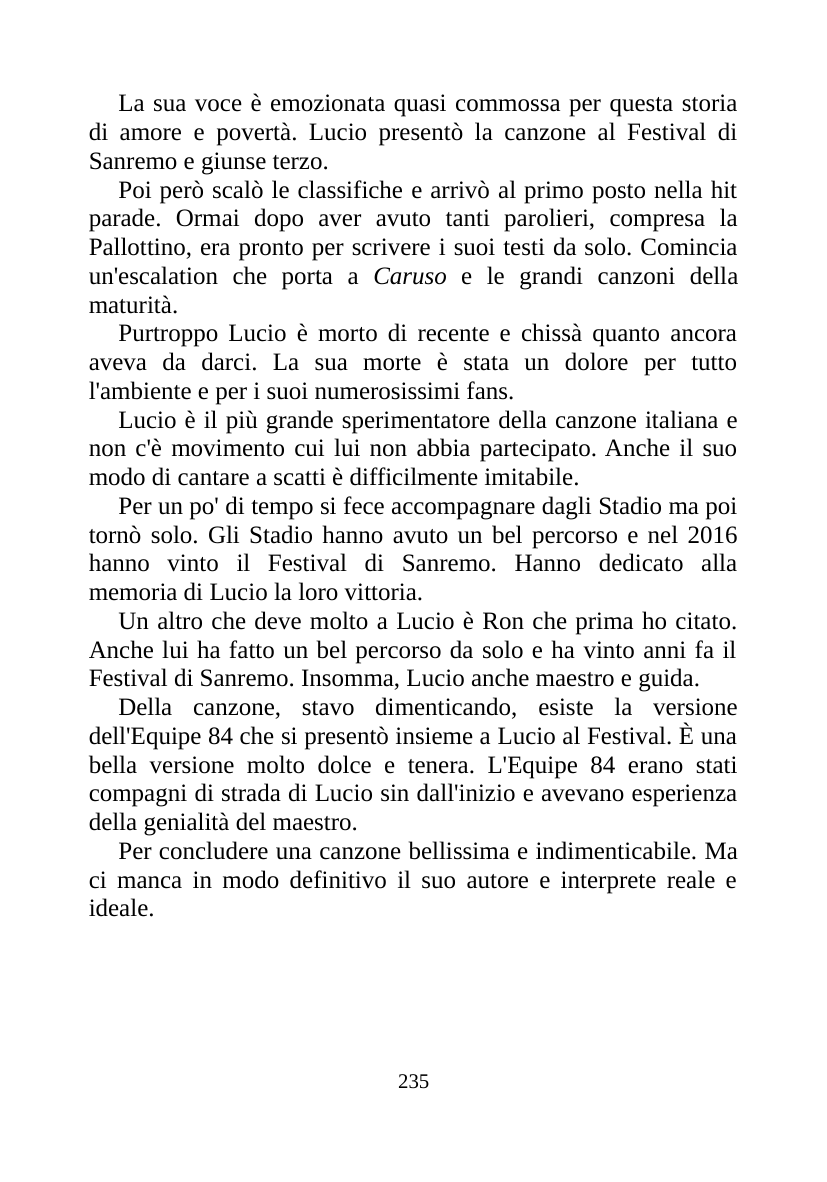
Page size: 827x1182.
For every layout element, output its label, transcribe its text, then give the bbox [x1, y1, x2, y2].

text Per concludere una canzone bellissima e indimenticabile. Ma ci manca in modo definitivo il suo autore e interprete reale e ideale. [88, 836, 738, 922]
text Poi però scalò le classifiche e arrivò al primo posto nella hit parade. Ormai dopo aver avuto tanti parolieri, compresa la Pallottino, era pronto per scrivere i suoi testi da solo. Comincia un'escalation che porta a Caruso e le grandi canzoni della maturità. [88, 175, 738, 318]
text Della canzone, stavo dimenticando, esiste la versione dell'Equipe 84 che si presentò insieme a Lucio al Festival. È una bella versione molto dolce e tenera. L'Equipe 84 erano stati compagni di strada di Lucio sin dall'inizio e avevano esperienza della genialità del maestro. [88, 692, 738, 836]
text La sua voce è emozionata quasi commossa per questa storia di amore e povertà. Lucio presentò la canzone al Festival di Sanremo e giunse terzo. [88, 88, 738, 175]
text Un altro che deve molto a Lucio è Ron che prima ho citato. Anche lui ha fatto un bel percorso da solo e ha vinto anni fa il Festival di Sanremo. Insomma, Lucio anche maestro e guida. [88, 606, 738, 692]
text Lucio è il più grande sperimentatore della canzone italiana e non c'è movimento cui lui non abbia partecipato. Anche il suo modo di cantare a scatti è difficilmente imitabile. [88, 405, 738, 491]
text Per un po' di tempo si fece accompagnare dagli Stadio ma poi tornò solo. Gli Stadio hanno avuto un bel percorso e nel 2016 hanno vinto il Festival di Sanremo. Hanno dedicato alla memoria di Lucio la loro vittoria. [88, 491, 738, 606]
text Purtroppo Lucio è morto di recente e chissà quanto ancora aveva da darci. La sua morte è stata un dolore per tutto l'ambiente e per i suoi numerosissimi fans. [88, 318, 738, 405]
